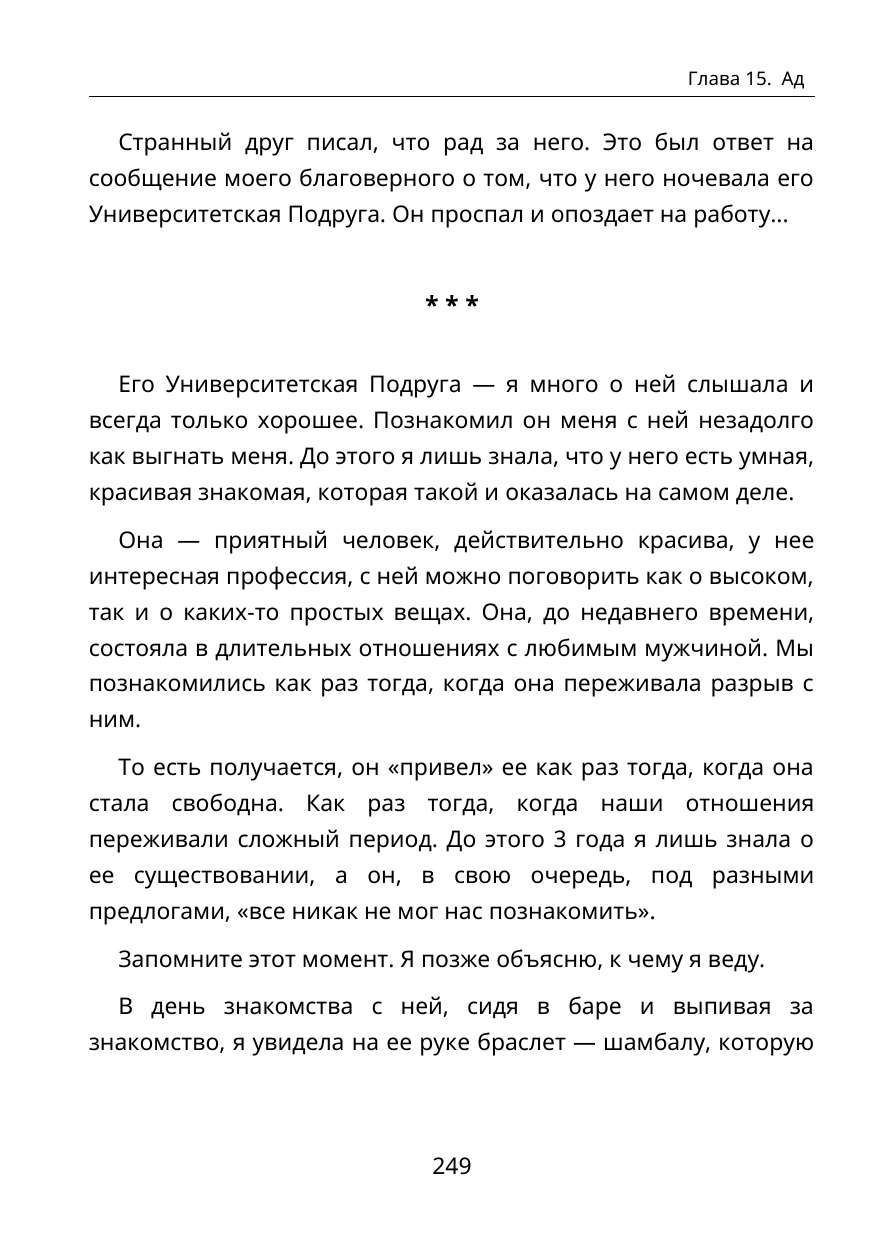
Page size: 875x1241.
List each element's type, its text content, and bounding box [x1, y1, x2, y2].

text Она — приятный человек, действительно красива, у нее интересная профессия, с ней можно поговорить как о высоком, так и о каких-то простых вещах. Она, до недавнего времени, состояла в длительных отношениях с любимым мужчиной. Мы познакомились как раз тогда, когда она переживала разрыв с ним. [88, 524, 815, 734]
text В день знакомства с ней, сидя в баре и выпивая за знакомство, я увидела на ее руке браслет — шамбалу, которую [88, 990, 815, 1057]
subtitle * * * [88, 287, 815, 321]
text Его Университетская Подруга — я много о ней слышала и всегда только хорошее. Познакомил он меня с ней незадолго как выгнать меня. До этого я лишь знала, что у него есть умная, красивая знакомая, которая такой и оказалась на самом деле. [88, 368, 815, 507]
text Запомните этот момент. Я позже объясню, к чему я веду. [88, 942, 815, 974]
text То есть получается, он «привел» ее как раз тогда, когда она стала свободна. Как раз тогда, когда наши отношения переживали сложный период. До этого 3 года я лишь знала о ее существовании, а он, в свою очередь, под разными предлогами, «все никак не мог нас познакомить». [88, 751, 815, 926]
text Странный друг писал, что рад за него. Это был ответ на сообщение моего благоверного о том, что у него ночевала его Университетская Подруга. Он проспал и опоздает на работу... [88, 126, 815, 229]
